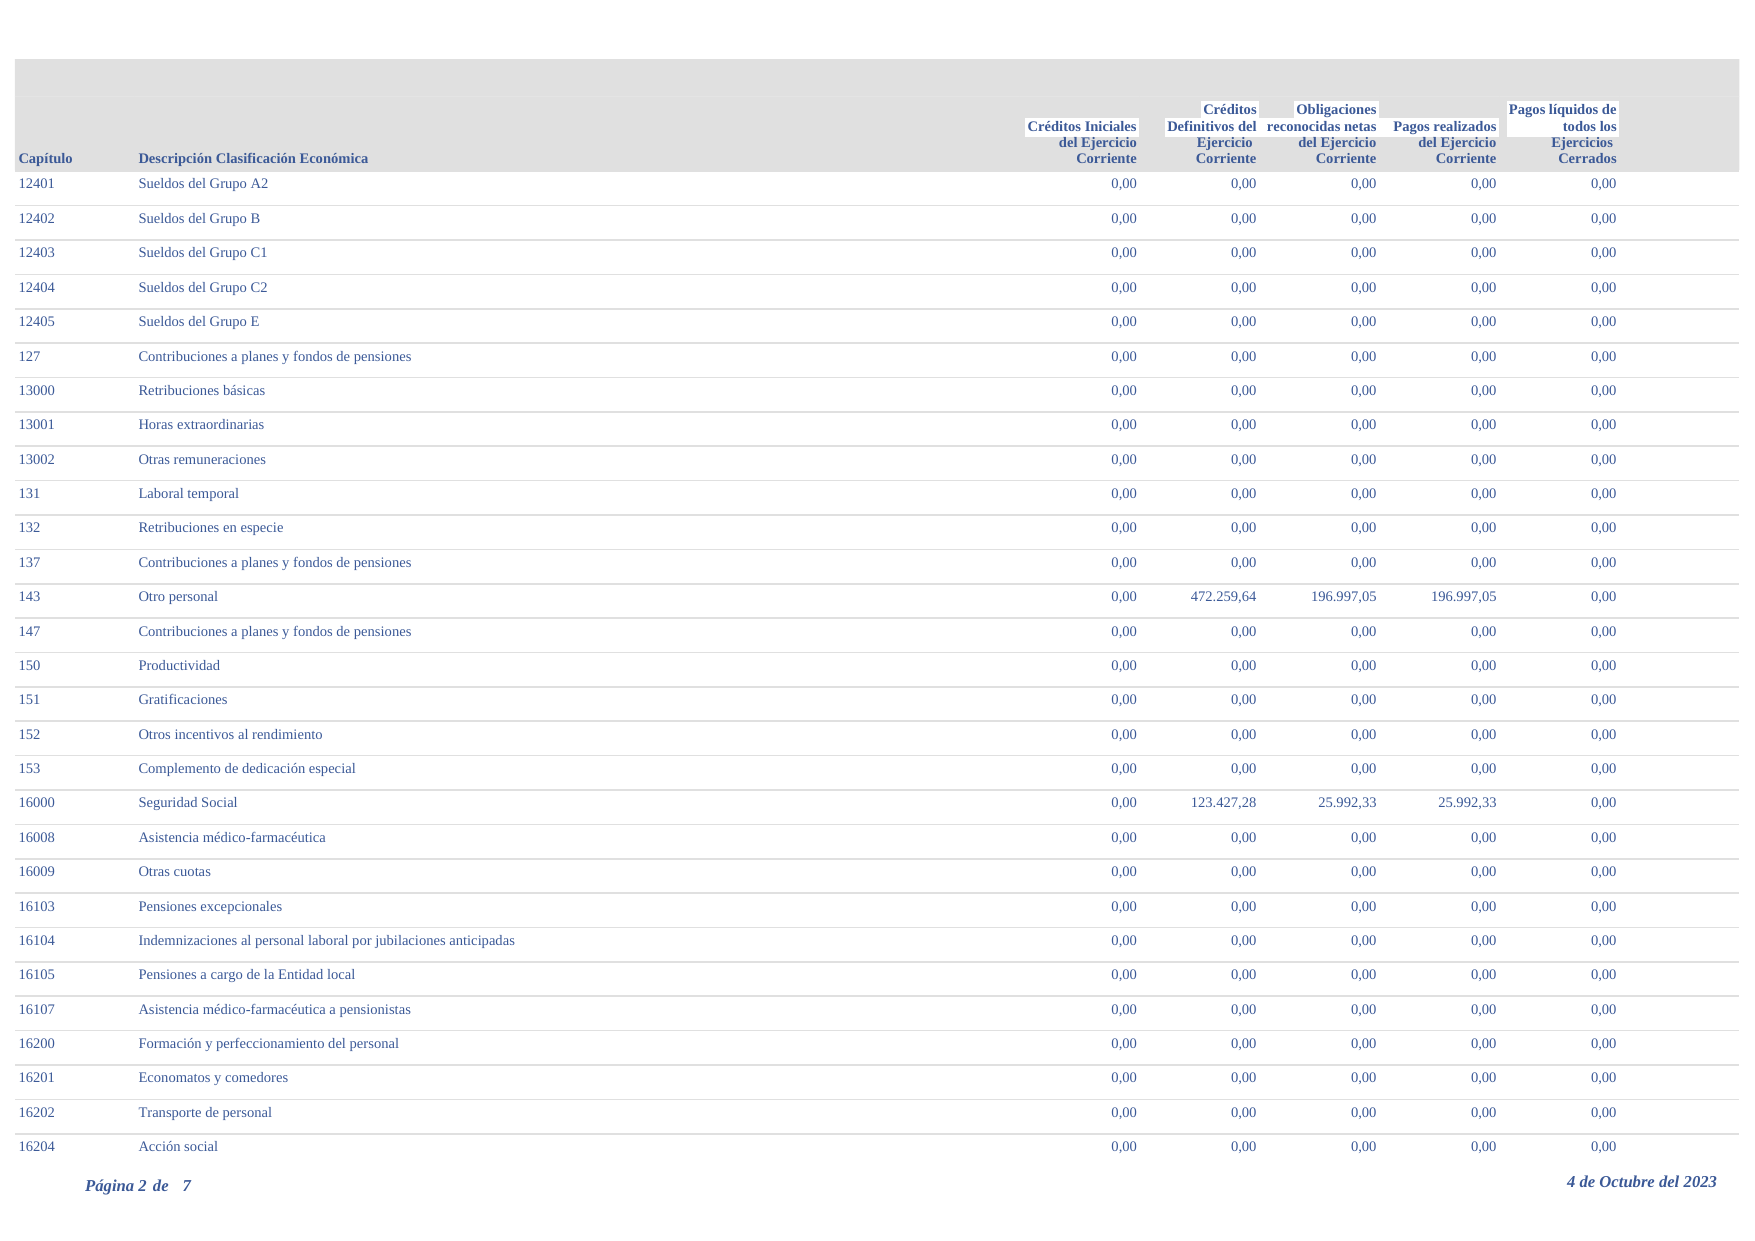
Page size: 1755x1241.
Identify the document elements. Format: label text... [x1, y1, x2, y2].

table_cell 0,00 [1277, 825, 1397, 858]
table_cell 0,00 [1524, 756, 1739, 789]
table_cell 0,00 [787, 447, 1163, 480]
table_cell 137 [15, 550, 105, 583]
table_cell 0,00 [1397, 928, 1524, 961]
table_cell 0,00 [1164, 516, 1277, 548]
table_cell 0,00 [787, 550, 1163, 583]
table_cell 0,00 [1524, 516, 1739, 548]
table_cell 16201 [15, 1066, 105, 1098]
table_cell 131 [15, 481, 105, 514]
table_cell 0,00 [787, 413, 1163, 445]
table_cell 0,00 [1277, 688, 1397, 720]
table_cell 13002 [15, 447, 105, 480]
table_cell 0,00 [787, 997, 1163, 1030]
table_cell 0,00 [1277, 516, 1397, 548]
table_cell 0,00 [1397, 1066, 1524, 1098]
table_cell 0,00 [1524, 241, 1739, 273]
table_cell 0,00 [787, 963, 1163, 995]
table_cell 0,00 [1397, 310, 1524, 342]
table_cell Pensiones excepcionales [105, 894, 787, 927]
table_cell Retribuciones básicas [105, 378, 787, 411]
table_cell 152 [15, 722, 105, 755]
table_cell 151 [15, 688, 105, 720]
table_cell 16104 [15, 928, 105, 961]
table_cell 0,00 [1524, 550, 1739, 583]
table_cell 0,00 [787, 688, 1163, 720]
table_cell 0,00 [1277, 1100, 1397, 1133]
table_cell 12405 [15, 310, 105, 342]
table_cell 0,00 [1164, 860, 1277, 892]
table_cell 0,00 [1524, 619, 1739, 652]
table_cell 196.997,05 [1397, 585, 1524, 617]
table_cell 0,00 [1277, 172, 1397, 205]
table_cell 0,00 [787, 481, 1163, 514]
table_cell 0,00 [787, 275, 1163, 308]
table_cell 0,00 [787, 653, 1163, 686]
table_cell 196.997,05 [1277, 585, 1397, 617]
table_cell Otras cuotas [105, 860, 787, 892]
table_cell 0,00 [1164, 275, 1277, 308]
table_cell Seguridad Social [105, 791, 787, 823]
table_cell Sueldos del Grupo A2 [105, 172, 787, 205]
table_cell 0,00 [787, 206, 1163, 239]
table_cell Retribuciones en especie [105, 516, 787, 548]
table_cell 0,00 [1164, 447, 1277, 480]
table_cell 25.992,33 [1277, 791, 1397, 823]
table_cell 0,00 [1397, 722, 1524, 755]
table_cell 0,00 [1277, 1066, 1397, 1098]
table_cell 0,00 [1164, 997, 1277, 1030]
table_cell 0,00 [1524, 447, 1739, 480]
table_cell 0,00 [1397, 1031, 1524, 1064]
table_cell 0,00 [1277, 1135, 1397, 1163]
table_cell Gratificaciones [105, 688, 787, 720]
table_cell 0,00 [1397, 997, 1524, 1030]
table_cell 0,00 [1164, 928, 1277, 961]
table_cell 0,00 [1164, 413, 1277, 445]
table_cell Transporte de personal [105, 1100, 787, 1133]
table_cell 0,00 [1524, 791, 1739, 823]
table_cell 0,00 [787, 378, 1163, 411]
table_cell 0,00 [1277, 413, 1397, 445]
table_cell 0,00 [1164, 722, 1277, 755]
table_cell 0,00 [1397, 550, 1524, 583]
table_cell 16000 [15, 791, 105, 823]
table_cell 472.259,64 [1164, 585, 1277, 617]
table_cell 0,00 [787, 722, 1163, 755]
table_cell 0,00 [1524, 825, 1739, 858]
table_cell 13000 [15, 378, 105, 411]
table_cell 0,00 [1397, 241, 1524, 273]
table_cell 0,00 [1524, 344, 1739, 377]
table_cell 0,00 [1164, 825, 1277, 858]
table_cell 0,00 [1524, 275, 1739, 308]
table_cell Asistencia médico-farmacéutica [105, 825, 787, 858]
table_cell 0,00 [1277, 860, 1397, 892]
table_cell 0,00 [1397, 172, 1524, 205]
table_cell 150 [15, 653, 105, 686]
table_cell Sueldos del Grupo B [105, 206, 787, 239]
table_cell 16105 [15, 963, 105, 995]
table_cell 0,00 [1277, 963, 1397, 995]
table_cell 0,00 [787, 241, 1163, 273]
table_cell Acción social [105, 1135, 787, 1163]
table_cell 0,00 [1164, 206, 1277, 239]
table_cell Asistencia médico-farmacéutica a pensionistas [105, 997, 787, 1030]
table_cell 0,00 [787, 1100, 1163, 1133]
table_cell 0,00 [1397, 894, 1524, 927]
table_cell 0,00 [787, 860, 1163, 892]
table_cell 0,00 [1397, 963, 1524, 995]
table_cell 0,00 [1277, 206, 1397, 239]
table_cell 0,00 [1524, 928, 1739, 961]
table_cell 0,00 [1164, 619, 1277, 652]
table_cell 16107 [15, 997, 105, 1030]
table_cell 0,00 [1524, 860, 1739, 892]
table_cell 0,00 [1397, 688, 1524, 720]
table_cell 0,00 [787, 585, 1163, 617]
table_cell 0,00 [1524, 1135, 1739, 1163]
table_cell 12402 [15, 206, 105, 239]
table_cell 0,00 [1397, 275, 1524, 308]
table_cell 0,00 [1397, 653, 1524, 686]
table_cell Sueldos del Grupo E [105, 310, 787, 342]
table_cell 0,00 [1397, 206, 1524, 239]
table_cell 0,00 [1397, 447, 1524, 480]
table_cell 0,00 [1277, 722, 1397, 755]
table_cell Horas extraordinarias [105, 413, 787, 445]
table_cell 0,00 [1164, 1100, 1277, 1133]
table_cell 16202 [15, 1100, 105, 1133]
table_cell 12403 [15, 241, 105, 273]
table_cell 0,00 [787, 172, 1163, 205]
table_cell 0,00 [1397, 825, 1524, 858]
table_cell Laboral temporal [105, 481, 787, 514]
table_cell 0,00 [787, 619, 1163, 652]
table_cell 25.992,33 [1397, 791, 1524, 823]
table_cell 0,00 [1164, 481, 1277, 514]
table_cell 0,00 [1277, 275, 1397, 308]
table_cell Otro personal [105, 585, 787, 617]
table_cell 147 [15, 619, 105, 652]
table_cell 0,00 [1277, 756, 1397, 789]
table_cell 0,00 [1524, 894, 1739, 927]
table_cell 0,00 [1164, 1066, 1277, 1098]
table_cell 0,00 [1524, 310, 1739, 342]
table_cell 0,00 [1397, 619, 1524, 652]
table_cell 0,00 [1397, 516, 1524, 548]
table_cell 16200 [15, 1031, 105, 1064]
table_cell 127 [15, 344, 105, 377]
table_cell 0,00 [1277, 344, 1397, 377]
table_cell 0,00 [1164, 550, 1277, 583]
table_cell 0,00 [1277, 928, 1397, 961]
table_cell 0,00 [1524, 722, 1739, 755]
table_cell 0,00 [1277, 310, 1397, 342]
table_cell 0,00 [1397, 756, 1524, 789]
table_cell 0,00 [1164, 894, 1277, 927]
table_cell 16009 [15, 860, 105, 892]
table_cell 16008 [15, 825, 105, 858]
table_cell 0,00 [1524, 378, 1739, 411]
table_cell Productividad [105, 653, 787, 686]
table_cell Contribuciones a planes y fondos de pensiones [105, 344, 787, 377]
table_cell 132 [15, 516, 105, 548]
table_cell 0,00 [1277, 378, 1397, 411]
table_cell 0,00 [1277, 653, 1397, 686]
table_cell Contribuciones a planes y fondos de pensiones [105, 550, 787, 583]
table_cell 0,00 [1397, 1135, 1524, 1163]
table_cell 0,00 [1164, 1031, 1277, 1064]
table_cell 0,00 [1524, 206, 1739, 239]
table_cell Pensiones a cargo de la Entidad local [105, 963, 787, 995]
table_cell 0,00 [1164, 963, 1277, 995]
table_cell 0,00 [1397, 344, 1524, 377]
table_cell 0,00 [1524, 481, 1739, 514]
table_cell 0,00 [1164, 653, 1277, 686]
table_cell 0,00 [787, 894, 1163, 927]
table_cell Indemnizaciones al personal laboral por jubilaciones anticipadas [105, 928, 787, 961]
table_cell 12401 [15, 172, 105, 205]
table_cell 0,00 [1524, 997, 1739, 1030]
table_cell 16103 [15, 894, 105, 927]
table_cell 143 [15, 585, 105, 617]
table_cell 0,00 [1397, 481, 1524, 514]
table_cell 0,00 [1277, 997, 1397, 1030]
table_cell 0,00 [1164, 172, 1277, 205]
table_cell Otros incentivos al rendimiento [105, 722, 787, 755]
table_cell 0,00 [1164, 241, 1277, 273]
table_cell 0,00 [787, 1031, 1163, 1064]
table_cell 0,00 [1397, 378, 1524, 411]
table_cell Economatos y comedores [105, 1066, 787, 1098]
table_cell 0,00 [1524, 963, 1739, 995]
table_cell 0,00 [787, 1135, 1163, 1163]
table_cell 0,00 [1524, 688, 1739, 720]
table_cell 0,00 [1164, 688, 1277, 720]
table_cell 0,00 [1277, 550, 1397, 583]
table_cell 0,00 [1524, 413, 1739, 445]
table_cell 0,00 [787, 310, 1163, 342]
table_cell 0,00 [1164, 1135, 1277, 1163]
table_cell Complemento de dedicación especial [105, 756, 787, 789]
table_cell Contribuciones a planes y fondos de pensiones [105, 619, 787, 652]
table_cell 0,00 [1524, 1031, 1739, 1064]
table_cell 0,00 [787, 791, 1163, 823]
table_cell 0,00 [787, 516, 1163, 548]
table_cell 0,00 [1397, 413, 1524, 445]
table_cell 0,00 [1524, 585, 1739, 617]
table_cell Sueldos del Grupo C1 [105, 241, 787, 273]
table_cell 0,00 [1524, 653, 1739, 686]
table_cell 12404 [15, 275, 105, 308]
table_cell 0,00 [1277, 894, 1397, 927]
table_cell 0,00 [1397, 1100, 1524, 1133]
table_cell 0,00 [787, 928, 1163, 961]
table_cell 153 [15, 756, 105, 789]
table_cell 0,00 [787, 1066, 1163, 1098]
table_cell 0,00 [1164, 344, 1277, 377]
table_cell 0,00 [1277, 241, 1397, 273]
table_cell 0,00 [1524, 1100, 1739, 1133]
table_cell 0,00 [787, 825, 1163, 858]
table_cell 16204 [15, 1135, 105, 1163]
table_cell 0,00 [1164, 378, 1277, 411]
table_cell 0,00 [787, 344, 1163, 377]
table_cell 123.427,28 [1164, 791, 1277, 823]
table_cell Sueldos del Grupo C2 [105, 275, 787, 308]
table_cell Formación y perfeccionamiento del personal [105, 1031, 787, 1064]
table_cell 0,00 [1164, 756, 1277, 789]
table_cell 0,00 [1397, 860, 1524, 892]
table_cell 0,00 [1277, 481, 1397, 514]
table_cell 0,00 [1524, 172, 1739, 205]
table_cell 0,00 [1277, 447, 1397, 480]
table_cell 13001 [15, 413, 105, 445]
table_cell 0,00 [1277, 1031, 1397, 1064]
table_cell 0,00 [1164, 310, 1277, 342]
table_cell 0,00 [1277, 619, 1397, 652]
table_cell 0,00 [1524, 1066, 1739, 1098]
table_cell 0,00 [787, 756, 1163, 789]
table_cell Otras remuneraciones [105, 447, 787, 480]
